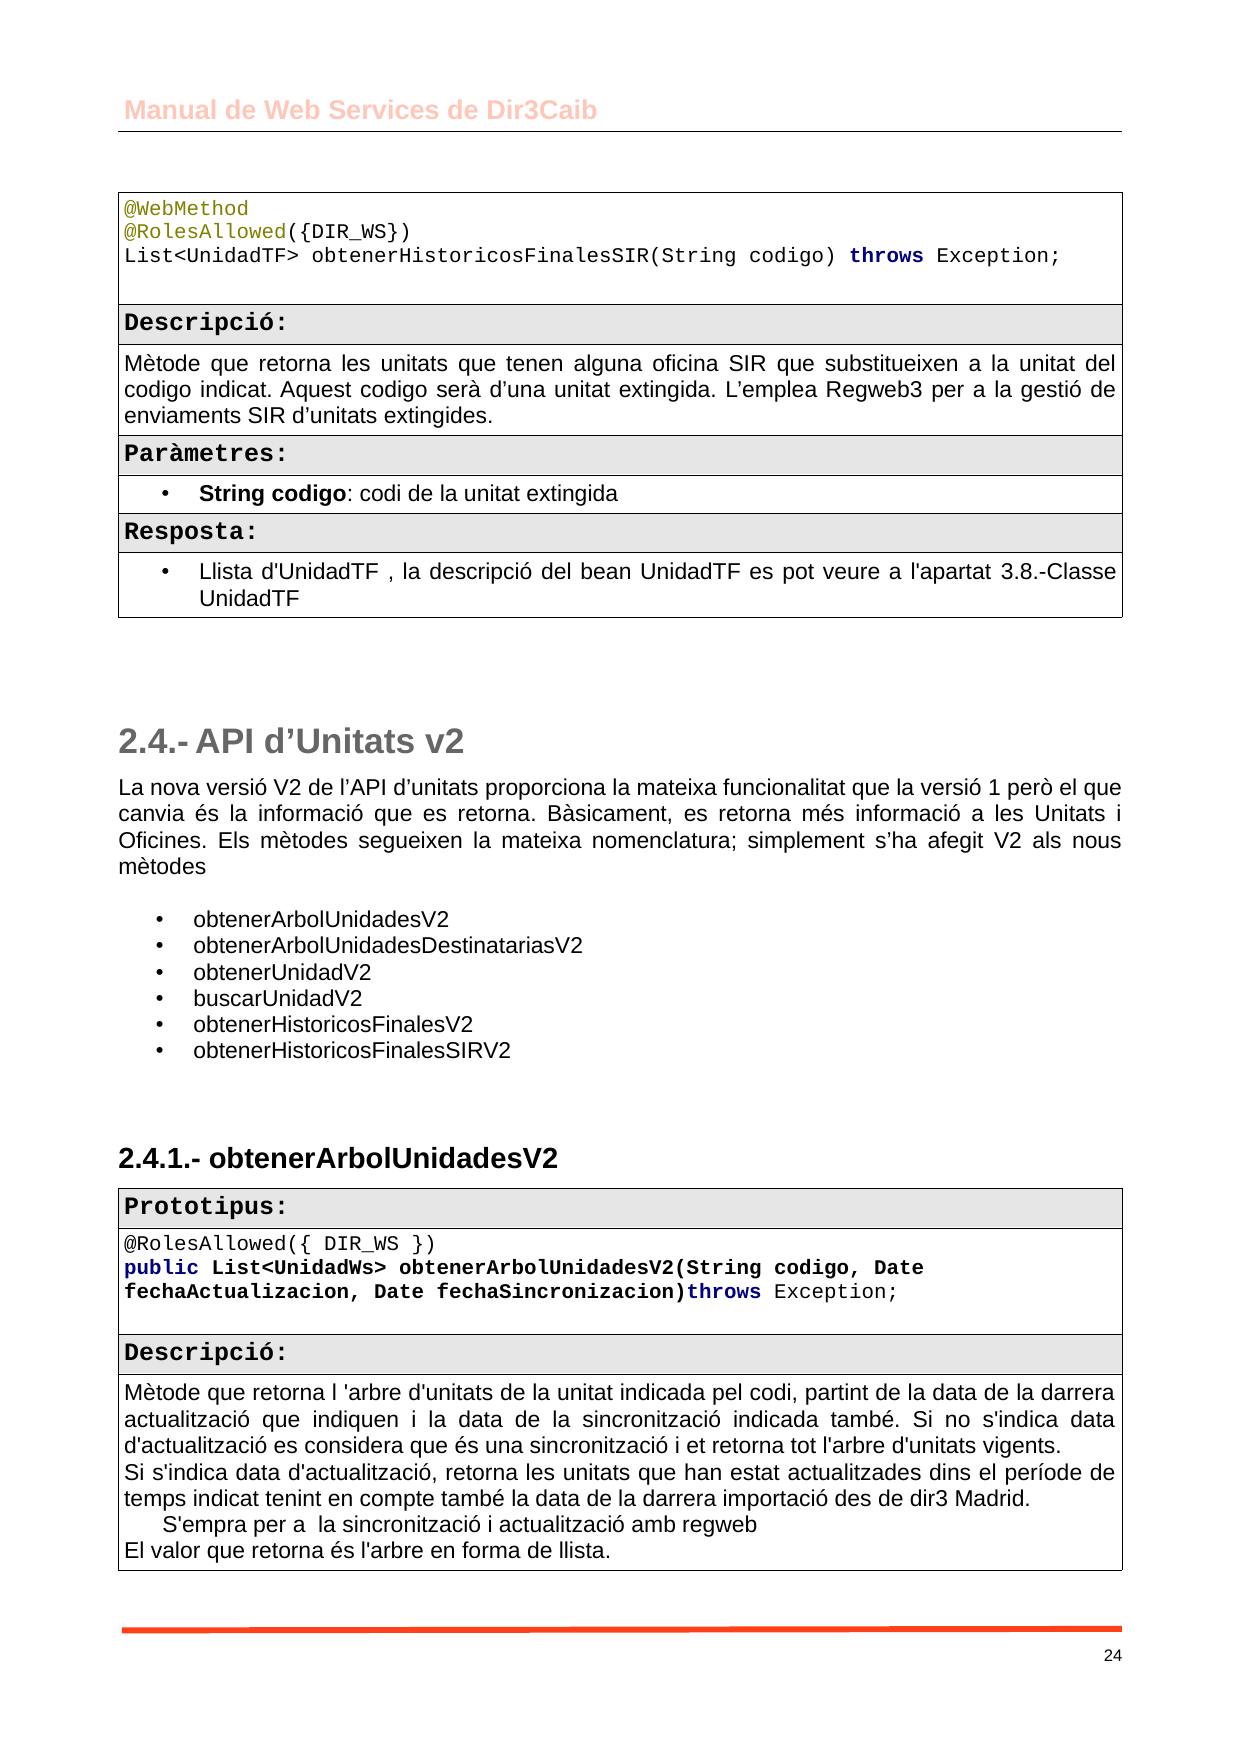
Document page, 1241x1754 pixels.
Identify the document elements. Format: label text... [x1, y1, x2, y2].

table_cell Llista d'UnidadTF , la descripció del bean UnidadTF es pot veure a l'apartat 3.8.-Classe UnidadTF [119, 553, 1122, 617]
table_cell Descripció: [119, 305, 1122, 344]
table_cell Mètode que retorna les unitats que tenen alguna oficina SIR que substitueixen a la unitat del codigo indicat. Aquest codigo serà d’una unitat extingida. L’emplea Regweb3 per a la gestió de enviaments SIR d’unitats extingides. [119, 345, 1122, 434]
table_cell Paràmetres: [119, 436, 1122, 474]
list obtenerHistoricosFinalesSIRV2 [156, 1037, 1122, 1064]
table_cell String codigo: codi de la unitat extingida [119, 476, 1122, 512]
subtitle API d’Unitats v2 [118, 721, 1122, 761]
table_cell Resposta: [119, 514, 1122, 552]
list buscarUnidadV2 [156, 985, 1122, 1011]
list obtenerUnidadV2 [156, 958, 1122, 985]
table_cell @RolesAllowed({ DIR_WS }) public List<UnidadWs> obtenerArbolUnidadesV2(String codigo, Date fechaActualizacion, Date fechaSincronizacion)throws Exception; [119, 1229, 1122, 1334]
table_cell @WebMethod @RolesAllowed({DIR_WS}) List<UnidadTF> obtenerHistoricosFinalesSIR(String codigo) throws Exception; [119, 193, 1122, 304]
subtitle obtenerArbolUnidadesV2 [118, 1142, 1122, 1175]
table_cell Mètode que retorna l 'arbre d'unitats de la unitat indicada pel codi, partint de la data de la darrera actualització que indiquen i la data de la sincronització indicada també. Si no s'indica data d'actualització es considera que és una sincronització i et retorna tot l'arbre d'unitats vigents. Si s'indica data d'actualització, retorna les unitats que han estat actualitzades dins el període de temps indicat tenint en compte també la data de la darrera importació des de dir3 Madrid. S'empra per a la sincronització i actualització amb regweb El valor que retorna és l'arbre en forma de llista. [119, 1375, 1122, 1569]
table_header Prototipus: [119, 1189, 1122, 1227]
table_cell Descripció: [119, 1335, 1122, 1373]
list obtenerArbolUnidadesV2 [156, 906, 1122, 932]
text La nova versió V2 de l’API d’unitats proporciona la mateixa funcionalitat que la versió 1 però el que canvia és la informació que es retorna. Bàsicament, es retorna més informació a les Unitats i Oficines. Els mètodes segueixen la mateixa nomenclatura; simplement s’ha afegit V2 als nous mètodes [118, 774, 1122, 879]
list obtenerHistoricosFinalesV2 [156, 1011, 1122, 1037]
list obtenerArbolUnidadesDestinatariasV2 [156, 932, 1122, 958]
